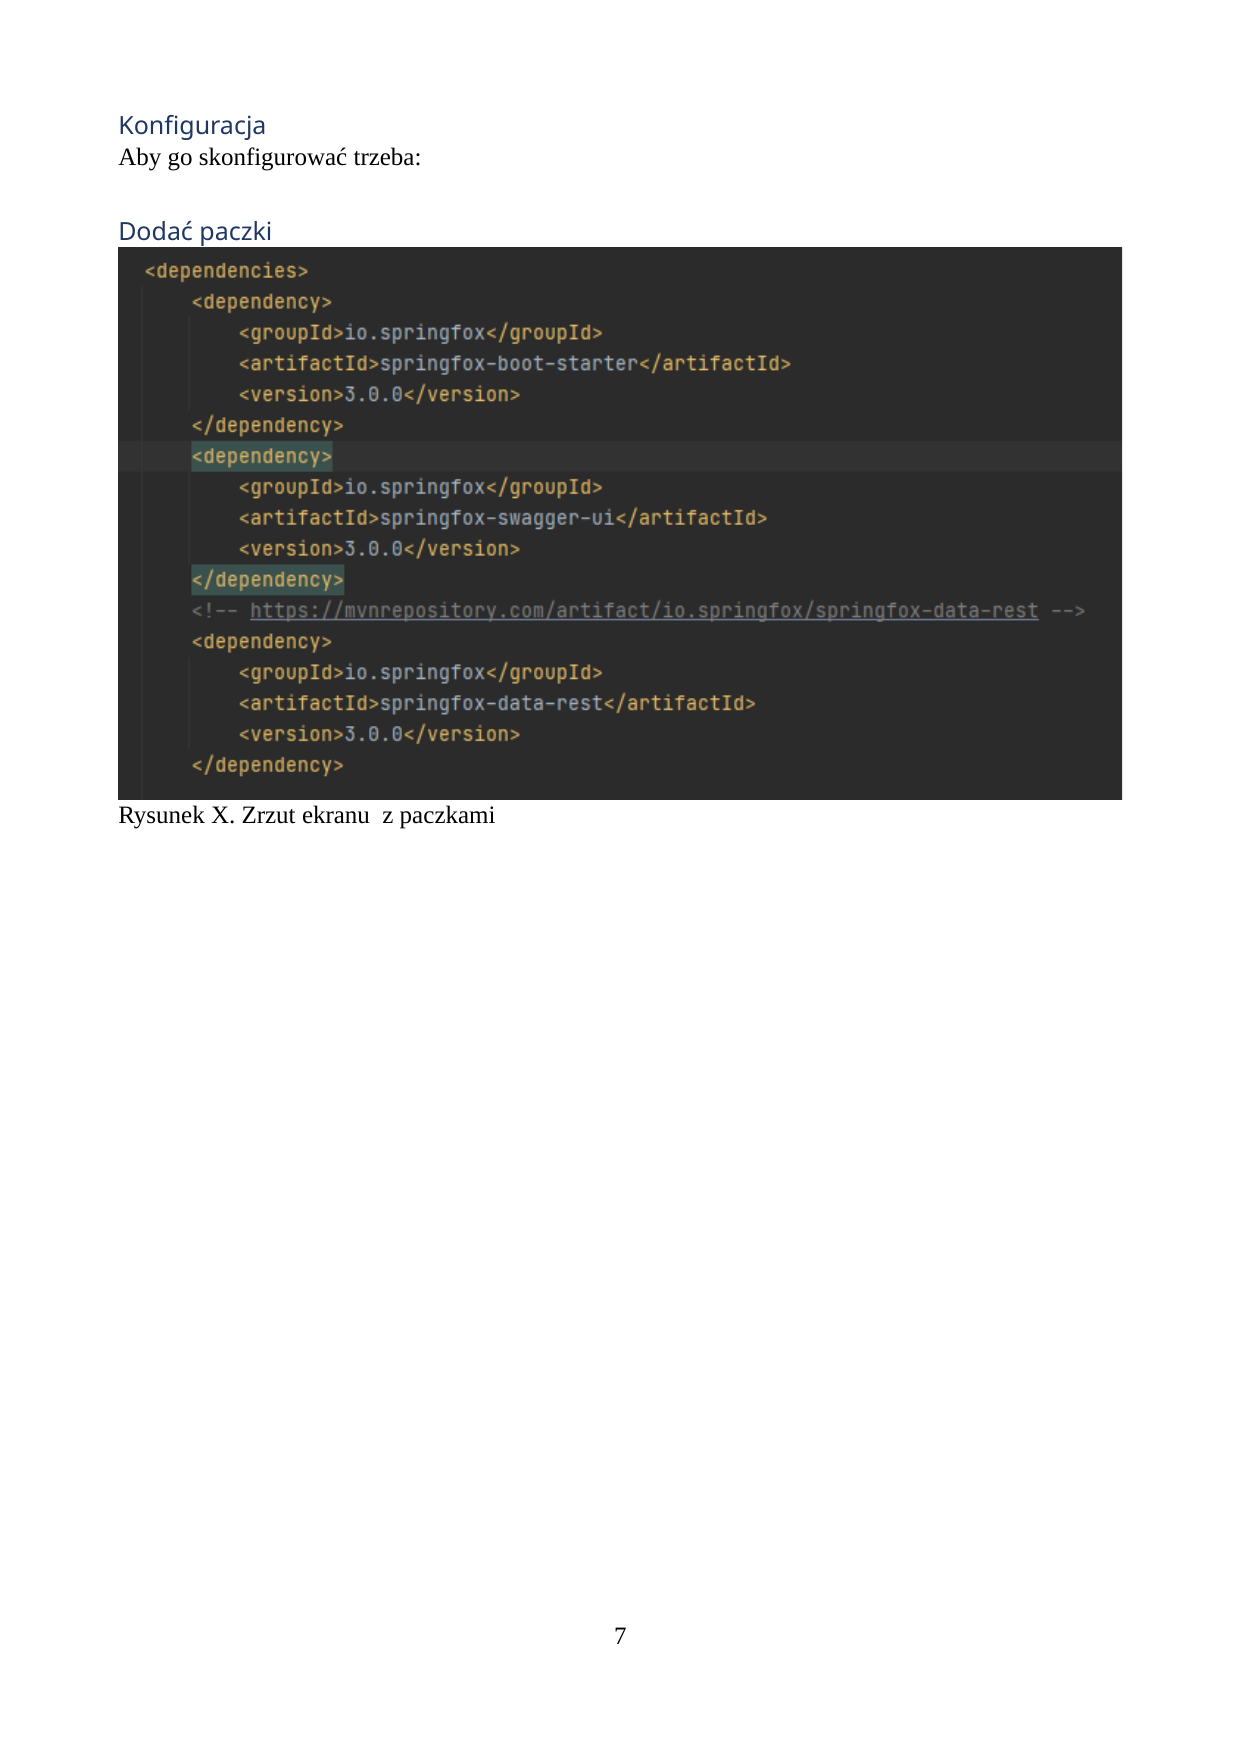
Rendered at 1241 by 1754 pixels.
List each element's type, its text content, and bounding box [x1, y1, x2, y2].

subtitle Konfiguracja [118, 108, 1122, 142]
text Aby go skonfigurować trzeba: [118, 142, 1122, 171]
subtitle Dodać paczki [118, 213, 1122, 247]
text Rysunek X. Zrzut ekranu z paczkami [118, 800, 1122, 828]
